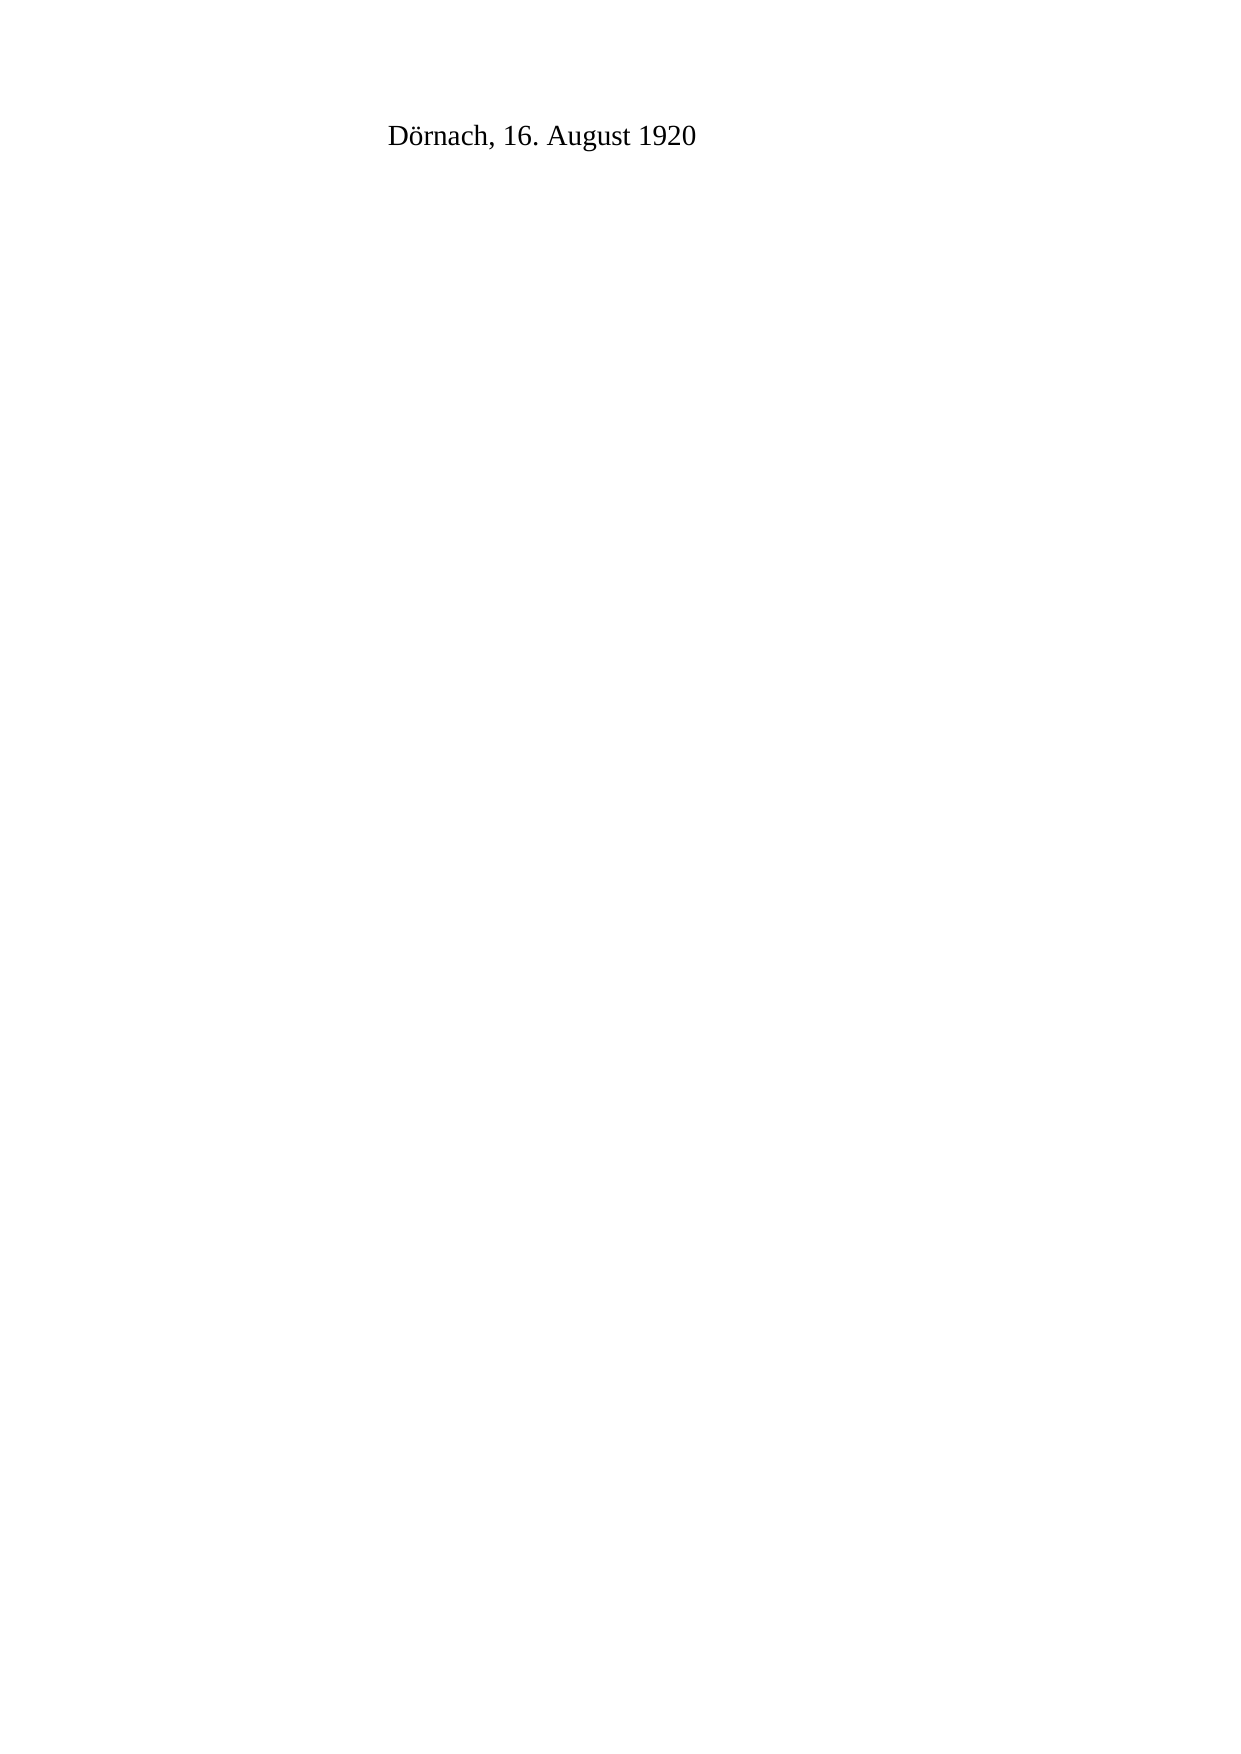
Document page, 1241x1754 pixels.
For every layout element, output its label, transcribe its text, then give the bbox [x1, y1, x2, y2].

text Dörnach, 16. August 1920 [144, 118, 939, 151]
